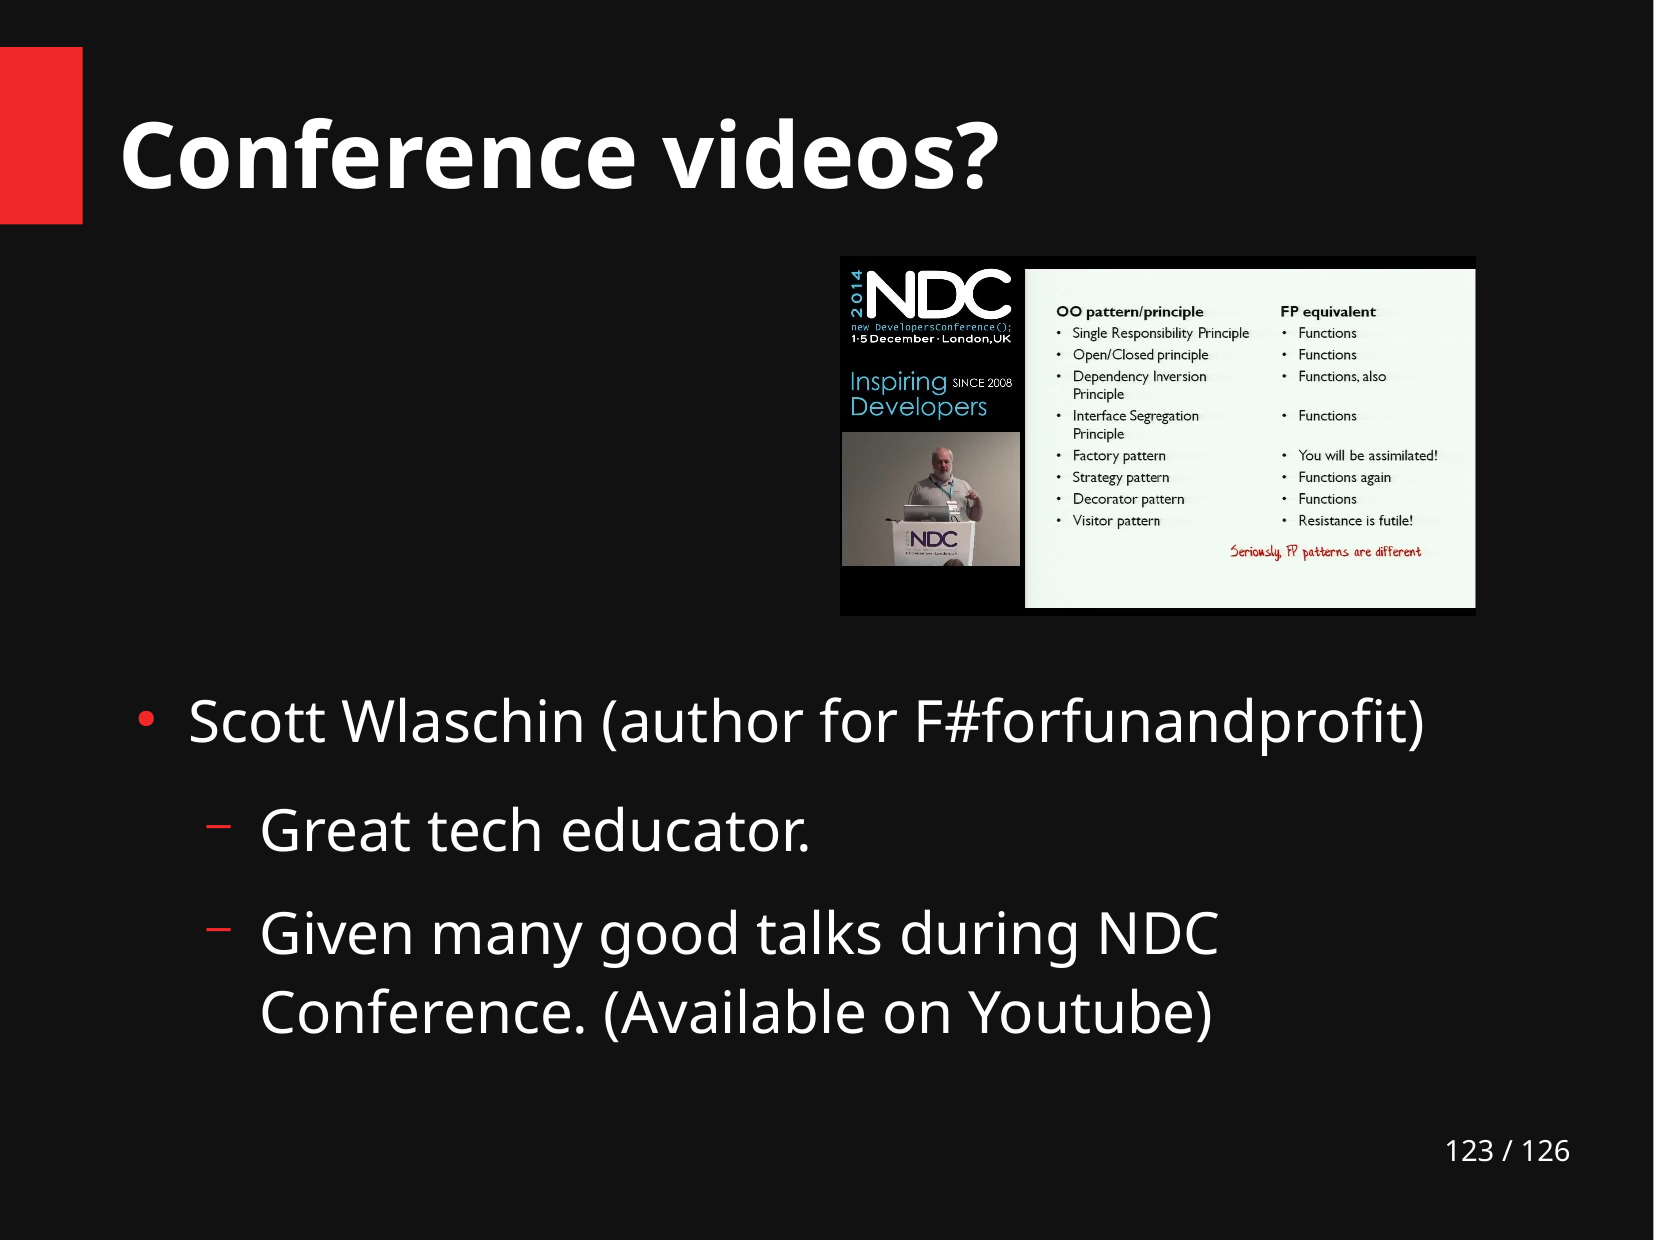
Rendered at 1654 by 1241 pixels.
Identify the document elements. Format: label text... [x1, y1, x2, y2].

picture [840, 256, 1476, 616]
list Scott Wlaschin (author for F#forfunandprofit) Great tech educator. Given many good talks during NDC Conference. (Available on Youtube) [118, 354, 1536, 1074]
title Conference videos? [118, 49, 1571, 257]
